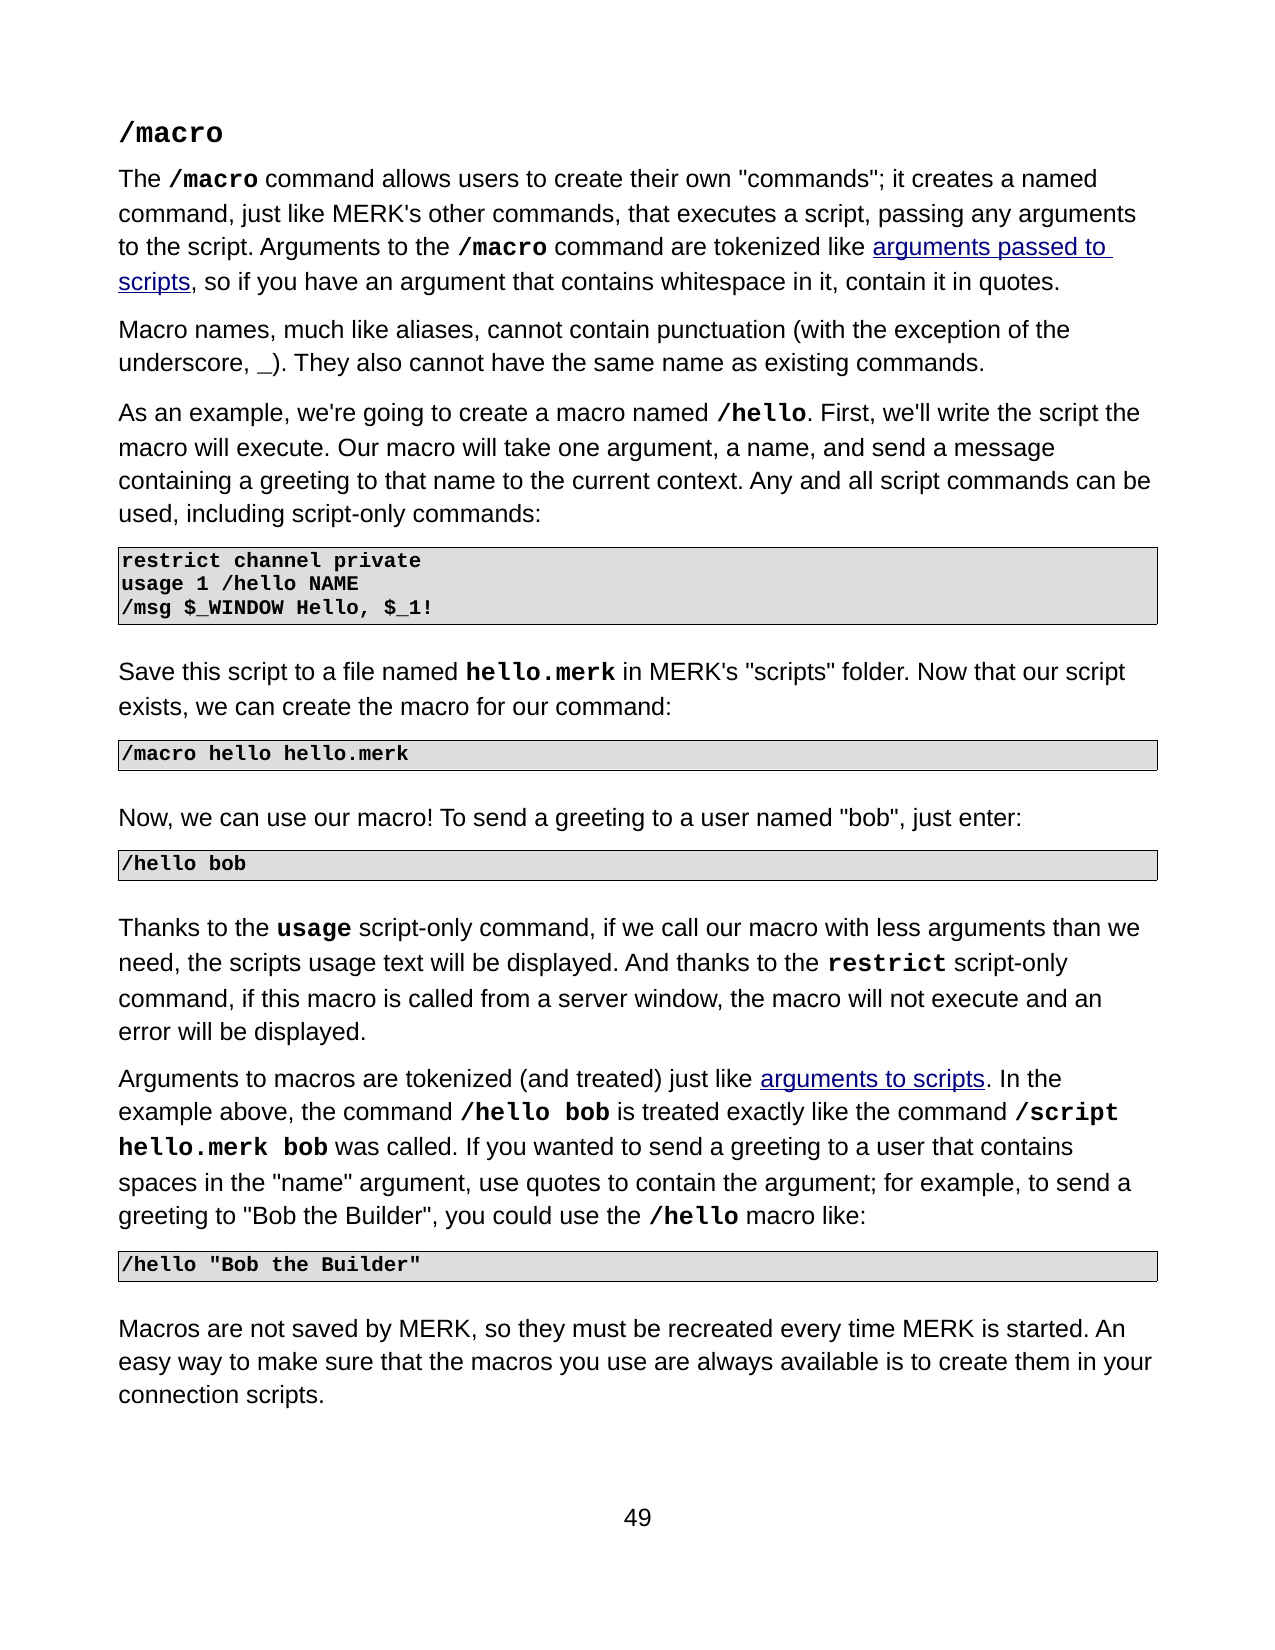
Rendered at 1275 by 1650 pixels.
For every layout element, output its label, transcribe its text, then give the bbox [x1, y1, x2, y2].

text Macros are not saved by MERK, so they must be recreated every time MERK is started. An easy way to make sure that the macros you use are always available is to create them in your connection scripts. [118, 1282, 1157, 1408]
table_header /macro hello hello.merk [119, 741, 1157, 769]
table_header /hello bob [119, 851, 1157, 880]
text Now, we can use our macro! To send a greeting to a user named "bob", just enter: [118, 771, 1157, 831]
text Macro names, much like aliases, cannot contain punctuation (with the exception of the underscore, _). They also cannot have the same name as existing commands. [118, 315, 1157, 379]
table_header restrict channel private usage 1 /hello NAME /msg $_WINDOW Hello, $_1! [119, 548, 1157, 624]
subtitle /macro [118, 118, 1157, 151]
text The /macro command allows users to create their own "commands"; it creates a named command, just like MERK's other commands, that executes a script, passing any arguments to the script. Arguments to the /macro command are tokenized like arguments passed to scripts, so if you have an argument that contains whitespace in it, contain it in quotes. [118, 164, 1157, 296]
table_header /hello "Bob the Builder" [119, 1252, 1157, 1281]
text Save this script to a file named hello.merk in MERK's "scripts" folder. Now that our script exists, we can create the macro for our command: [118, 625, 1157, 721]
text Thanks to the usage script-only command, if we call our macro with less arguments than we need, the scripts usage text will be displayed. And thanks to the restrict script-only command, if this macro is called from a server window, the macro will not execute and an error will be displayed. [118, 881, 1157, 1045]
text As an example, we're going to create a macro named /hello. First, we'll write the script the macro will execute. Our macro will take one argument, a name, and send a message containing a greeting to that name to the current context. Any and all script commands can be used, including script-only commands: [118, 398, 1157, 528]
text Arguments to macros are tokenized (and treated) just like arguments to scripts. In the example above, the command /hello bob is treated exactly like the command /script hello.merk bob was called. If you wanted to send a greeting to a user that contains spaces in the "name" argument, use quotes to contain the argument; for example, to send a greeting to "Bob the Builder", you could use the /hello macro like: [118, 1064, 1157, 1232]
